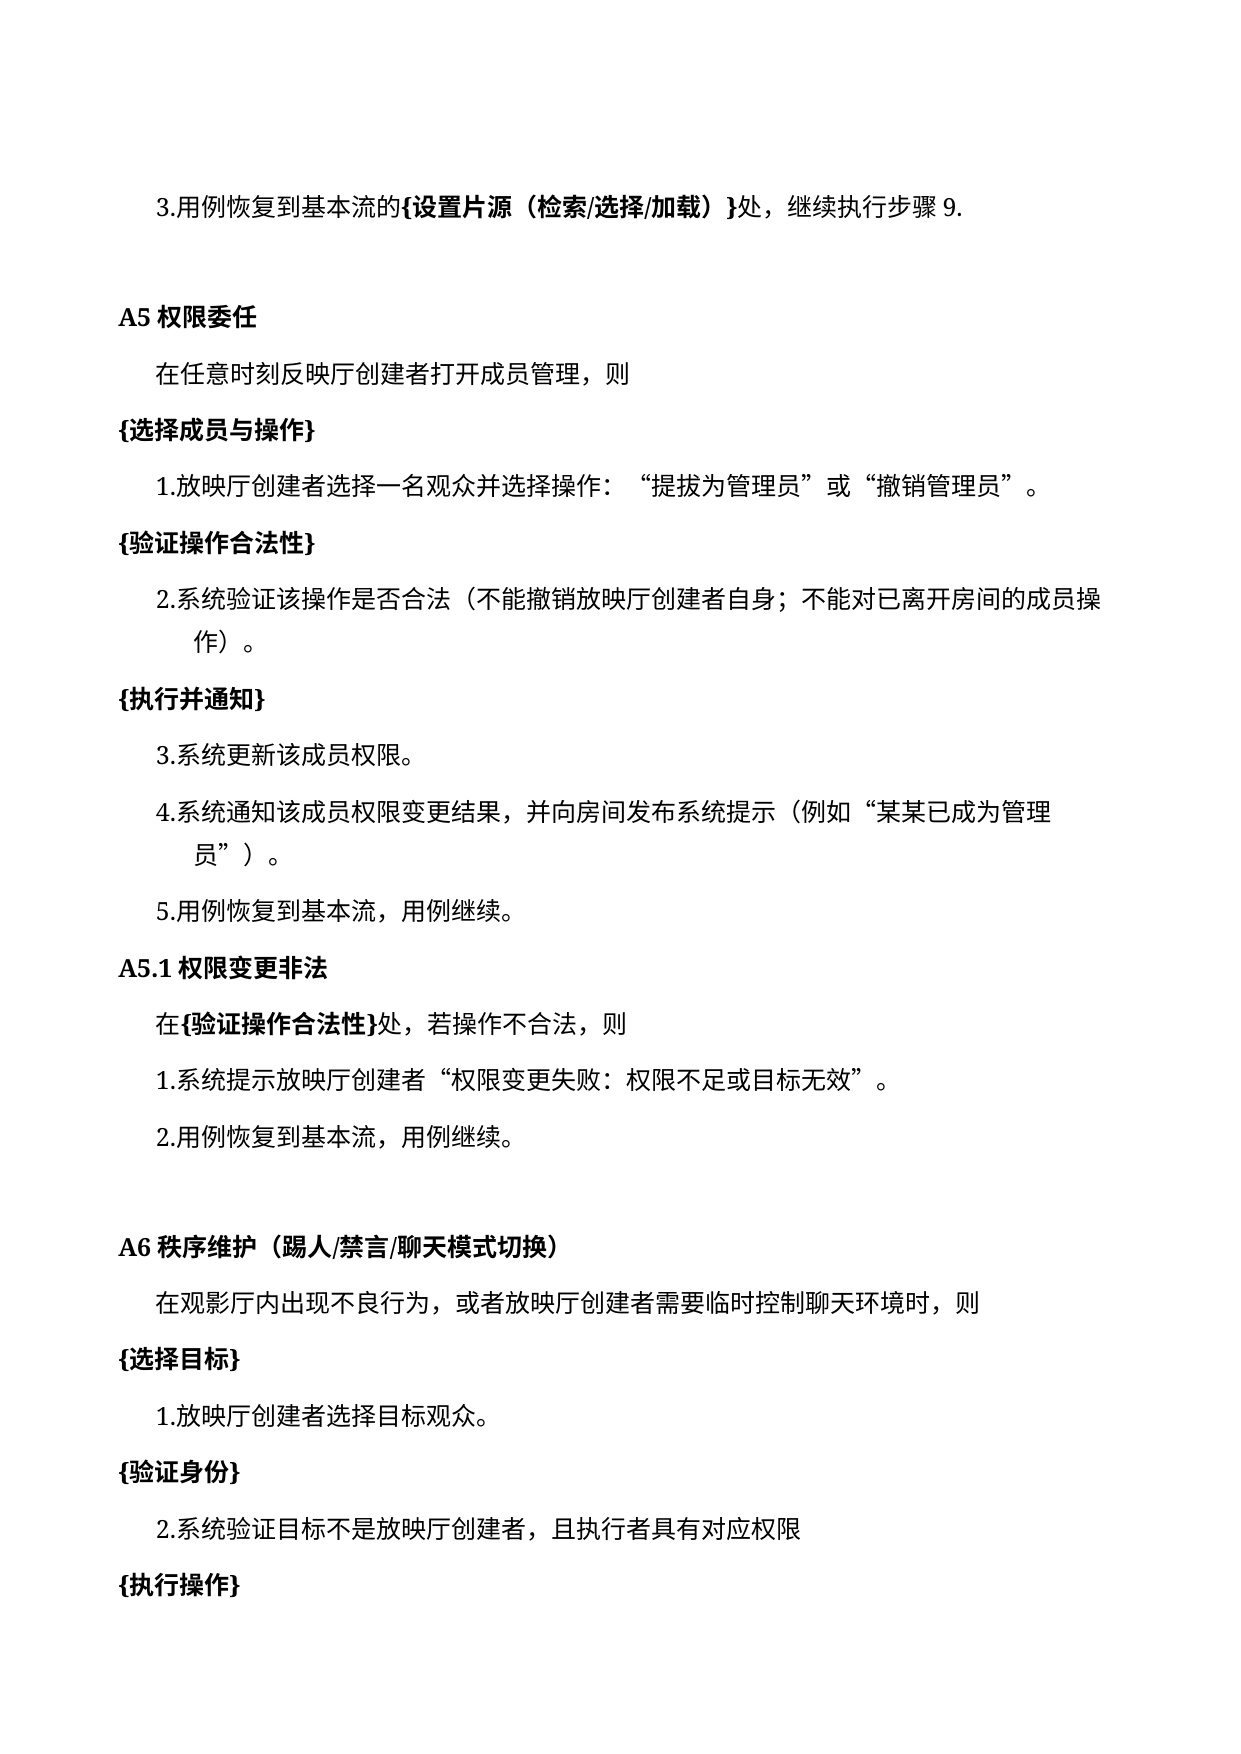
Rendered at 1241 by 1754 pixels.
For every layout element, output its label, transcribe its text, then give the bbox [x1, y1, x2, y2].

list 在{验证操作合法性}处，若操作不合法，则 [156, 1004, 1122, 1041]
list 1.放映厅创建者选择一名观众并选择操作：“提拔为管理员”或“撤销管理员”。 [156, 467, 1122, 503]
list {选择成员与操作} [118, 410, 1122, 447]
list {验证操作合法性} [118, 523, 1122, 559]
list 1.系统提示放映厅创建者“权限变更失败：权限不足或目标无效”。 [156, 1061, 1122, 1097]
list 在任意时刻反映厅创建者打开成员管理，则 [156, 354, 1122, 390]
list {执行操作} [118, 1565, 1122, 1602]
list A6 秩序维护（踢人/禁言/聊天模式切换） [118, 1227, 1122, 1263]
list {选择目标} [118, 1340, 1122, 1376]
list 2.系统验证该操作是否合法（不能撤销放映厅创建者自身；不能对已离开房间的成员操作）。 [156, 579, 1122, 659]
list {验证身份} [118, 1453, 1122, 1489]
list 4.系统通知该成员权限变更结果，并向房间发布系统提示（例如“某某已成为管理员”）。 [156, 792, 1122, 872]
list 5.用例恢复到基本流，用例继续。 [156, 892, 1122, 928]
list 1.放映厅创建者选择目标观众。 [156, 1396, 1122, 1433]
list {执行并通知} [118, 679, 1122, 716]
list 3.系统更新该成员权限。 [156, 736, 1122, 772]
list 3.用例恢复到基本流的{设置片源（检索/选择/加载）}处，继续执行步骤9. [156, 188, 1122, 224]
list 在观影厅内出现不良行为，或者放映厅创建者需要临时控制聊天环境时，则 [156, 1284, 1122, 1320]
list A5 权限委任 [118, 298, 1122, 334]
list 2.用例恢复到基本流，用例继续。 [156, 1117, 1122, 1153]
list 2.系统验证目标不是放映厅创建者，且执行者具有对应权限 [156, 1509, 1122, 1545]
list A5.1 权限变更非法 [118, 948, 1122, 984]
